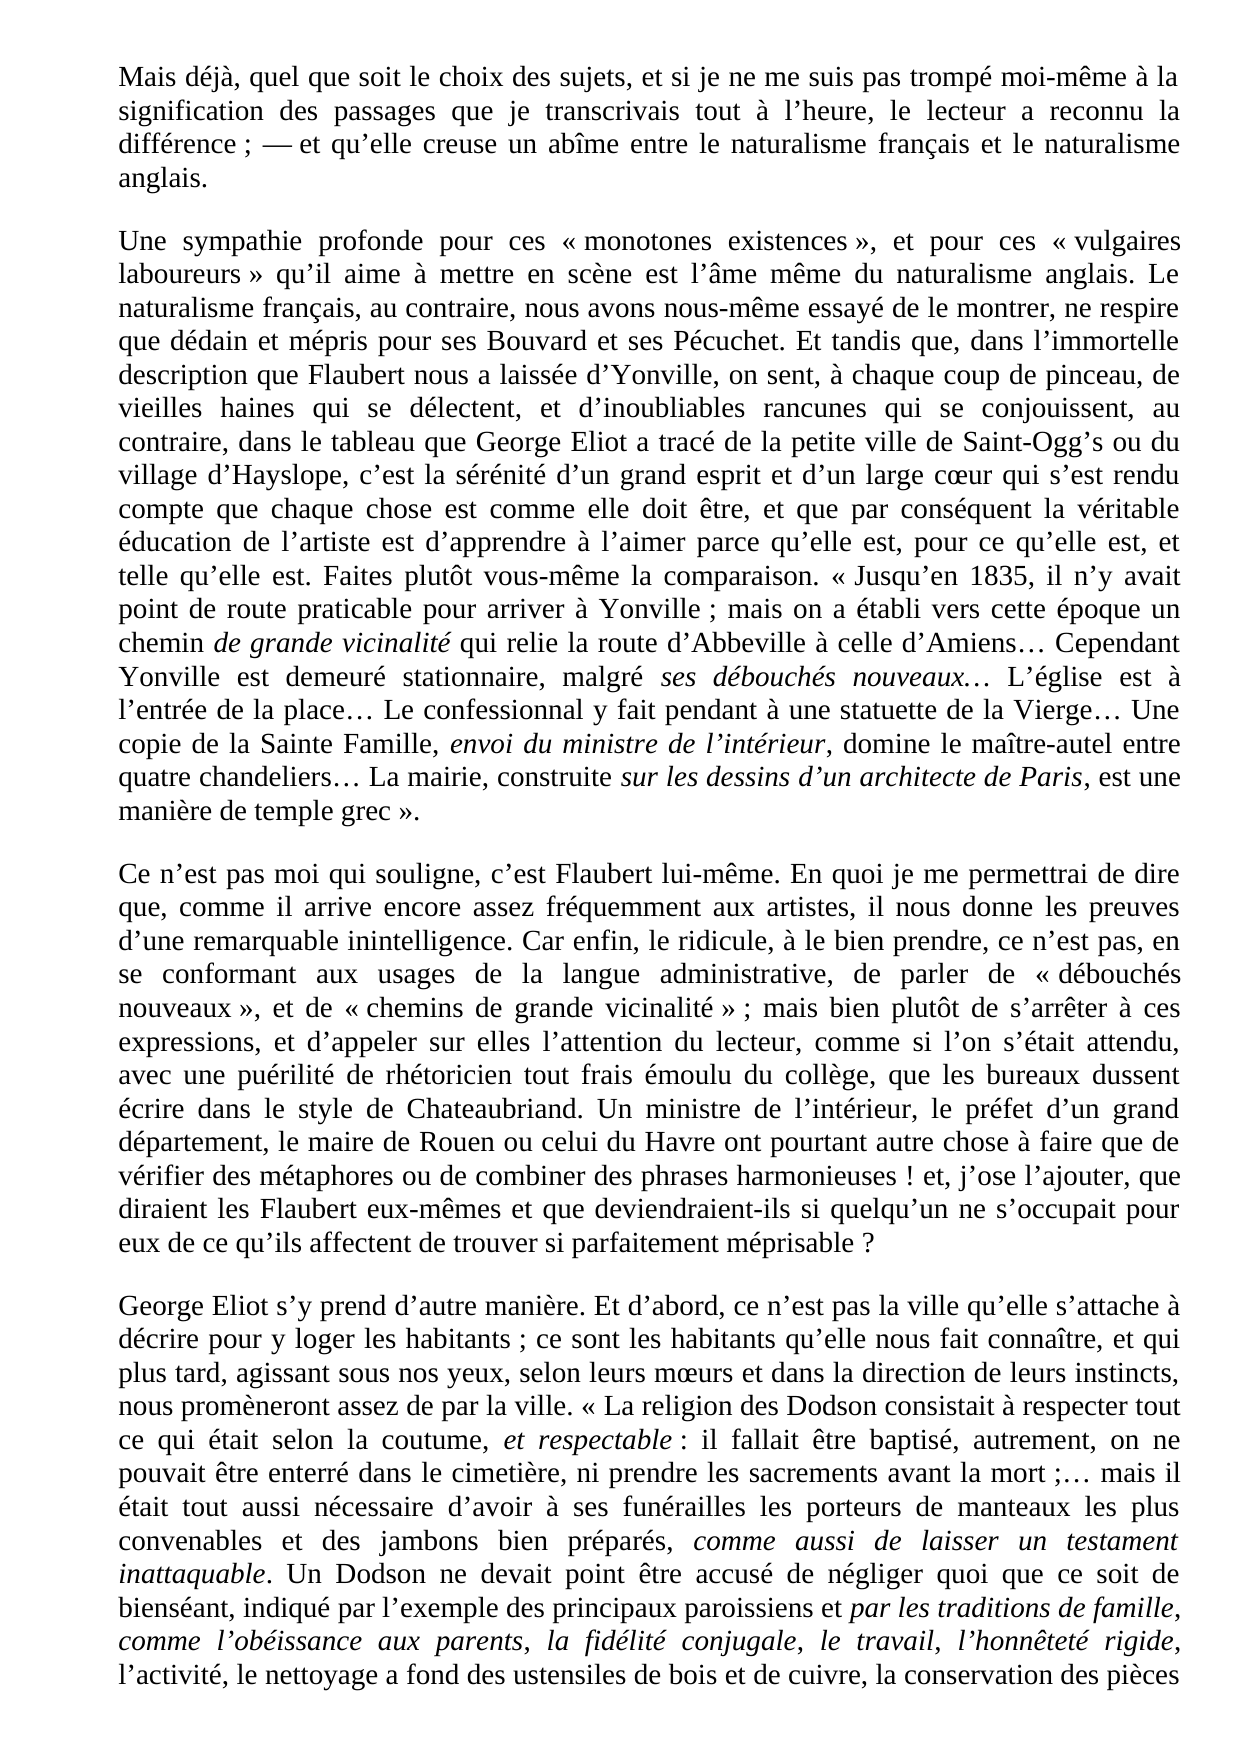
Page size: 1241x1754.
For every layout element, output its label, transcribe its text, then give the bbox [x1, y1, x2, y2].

text Mais déjà, quel que soit le choix des sujets, et si je ne me suis pas trompé moi-même à la signification des passages que je transcrivais tout à l’heure, le lecteur a reconnu la différence ; — et qu’elle creuse un abîme entre le naturalisme français et le naturalisme anglais. [118, 59, 1181, 193]
text George Eliot s’y prend d’autre manière. Et d’abord, ce n’est pas la ville qu’elle s’attache à décrire pour y loger les habitants ; ce sont les habitants qu’elle nous fait connaître, et qui plus tard, agissant sous nos yeux, selon leurs mœurs et dans la direction de leurs instincts, nous promèneront assez de par la ville. « La religion des Dodson consistait à respecter tout ce qui était selon la coutume, et respectable : il fallait être baptisé, autrement, on ne pouvait être enterré dans le cimetière, ni prendre les sacrements avant la mort ;… mais il était tout aussi nécessaire d’avoir à ses funérailles les porteurs de manteaux les plus convenables et des jambons bien préparés, comme aussi de laisser un testament inattaquable. Un Dodson ne devait point être accusé de négliger quoi que ce soit de bienséant, indiqué par l’exemple des principaux paroissiens et par les traditions de famille, comme l’obéissance aux parents, la fidélité conjugale, le travail, l’honnêteté rigide, l’activité, le nettoyage a fond des ustensiles de bois et de cuivre, la conservation des pièces [118, 1288, 1181, 1690]
text Une sympathie profonde pour ces « monotones existences », et pour ces « vulgaires laboureurs » qu’il aime à mettre en scène est l’âme même du naturalisme anglais. Le naturalisme français, au contraire, nous avons nous-même essayé de le montrer, ne respire que dédain et mépris pour ses Bouvard et ses Pécuchet. Et tandis que, dans l’immortelle description que Flaubert nous a laissée d’Yonville, on sent, à chaque coup de pinceau, de vieilles haines qui se délectent, et d’inoubliables rancunes qui se conjouissent, au contraire, dans le tableau que George Eliot a tracé de la petite ville de Saint-Ogg’s ou du village d’Hayslope, c’est la sérénité d’un grand esprit et d’un large cœur qui s’est rendu compte que chaque chose est comme elle doit être, et que par conséquent la véritable éducation de l’artiste est d’apprendre à l’aimer parce qu’elle est, pour ce qu’elle est, et telle qu’elle est. Faites plutôt vous-même la comparaison. « Jusqu’en 1835, il n’y avait point de route praticable pour arriver à Yonville ; mais on a établi vers cette époque un chemin de grande vicinalité qui relie la route d’Abbeville à celle d’Amiens… Cependant Yonville est demeuré stationnaire, malgré ses débouchés nouveaux… L’église est à l’entrée de la place… Le confessionnal y fait pendant à une statuette de la Vierge… Une copie de la Sainte Famille, envoi du ministre de l’intérieur, domine le maître-autel entre quatre chandeliers… La mairie, construite sur les dessins d’un architecte de Paris, est une manière de temple grec ». [118, 223, 1181, 826]
text Ce n’est pas moi qui souligne, c’est Flaubert lui-même. En quoi je me permettrai de dire que, comme il arrive encore assez fréquemment aux artistes, il nous donne les preuves d’une remarquable inintelligence. Car enfin, le ridicule, à le bien prendre, ce n’est pas, en se conformant aux usages de la langue administrative, de parler de « débouchés nouveaux », et de « chemins de grande vicinalité » ; mais bien plutôt de s’arrêter à ces expressions, et d’appeler sur elles l’attention du lecteur, comme si l’on s’était attendu, avec une puérilité de rhétoricien tout frais émoulu du collège, que les bureaux dussent écrire dans le style de Chateaubriand. Un ministre de l’intérieur, le préfet d’un grand département, le maire de Rouen ou celui du Havre ont pourtant autre chose à faire que de vérifier des métaphores ou de combiner des phrases harmonieuses ! et, j’ose l’ajouter, que diraient les Flaubert eux-mêmes et que deviendraient-ils si quelqu’un ne s’occupait pour eux de ce qu’ils affectent de trouver si parfaitement méprisable ? [118, 856, 1181, 1258]
